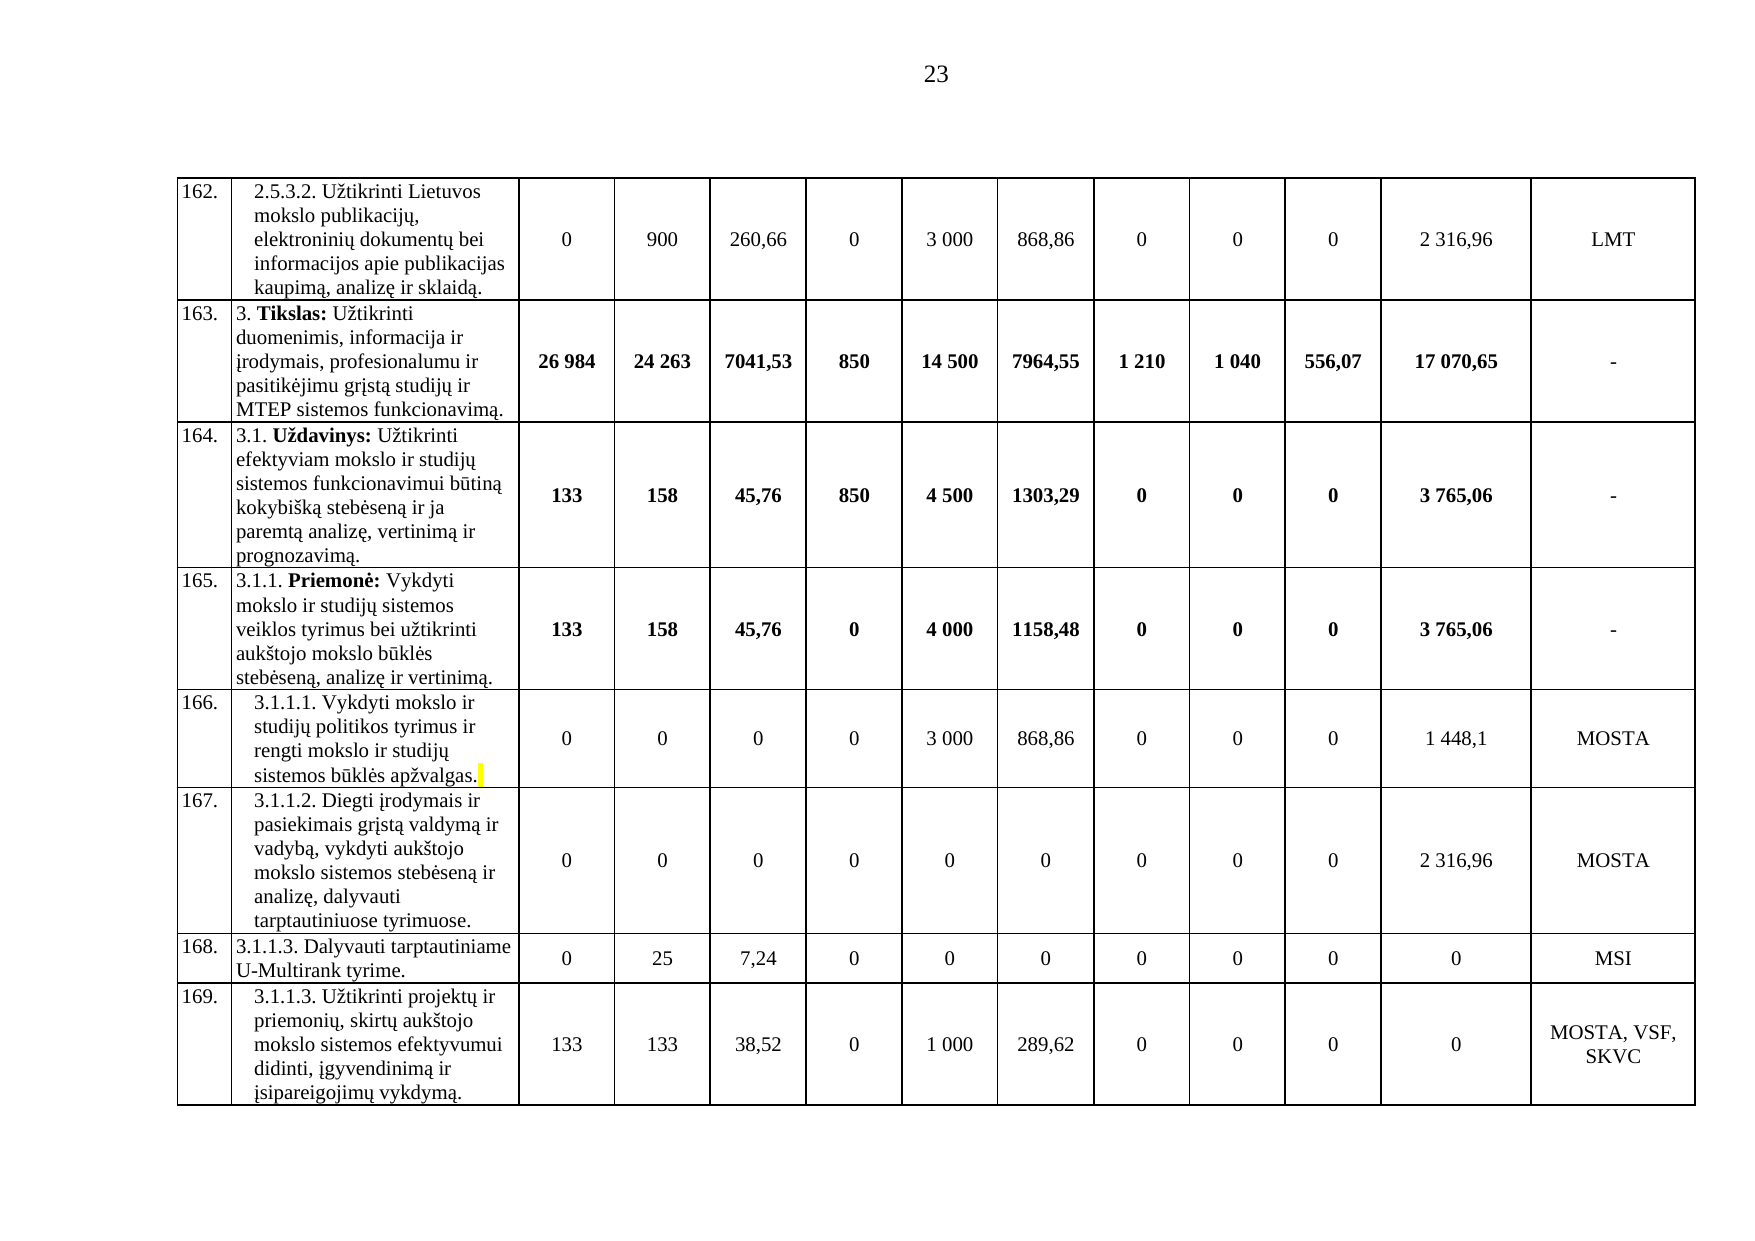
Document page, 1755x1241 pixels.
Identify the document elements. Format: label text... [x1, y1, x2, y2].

table_cell 0 [520, 179, 614, 299]
table_cell 1303,29 [998, 423, 1093, 567]
table_cell 0 [1190, 984, 1284, 1104]
table_cell 0 [711, 788, 805, 932]
table_cell 167. [178, 788, 231, 932]
table_cell 3 765,06 [1382, 423, 1530, 567]
table_cell 7,24 [711, 934, 805, 982]
table_cell 4 000 [903, 568, 997, 689]
table_cell 0 [520, 690, 614, 787]
table_cell 166. [178, 690, 231, 787]
table_cell MOSTA, VSF, SKVC [1532, 984, 1694, 1104]
table_cell 0 [711, 690, 805, 787]
table_cell 0 [998, 788, 1093, 932]
table_cell 0 [807, 984, 901, 1104]
table_cell 17 070,65 [1382, 301, 1530, 421]
table_cell 168. [178, 934, 231, 982]
table_cell 0 [1190, 568, 1284, 689]
table_cell 850 [807, 423, 901, 567]
table_cell 0 [1286, 179, 1380, 299]
table_cell 868,86 [998, 179, 1093, 299]
table_cell 0 [1286, 690, 1380, 787]
table_cell 1 040 [1190, 301, 1284, 421]
table_cell 0 [1095, 934, 1189, 982]
table_cell 133 [520, 423, 614, 567]
table_cell 3 000 [903, 690, 997, 787]
table_cell 3 765,06 [1382, 568, 1530, 689]
table_cell LMT [1532, 179, 1694, 299]
table_cell 868,86 [998, 690, 1093, 787]
table_cell 45,76 [711, 423, 805, 567]
table_cell MSI [1532, 934, 1694, 982]
table_cell 2 316,96 [1382, 788, 1530, 932]
table_cell 3.1.1.1. Vykdyti mokslo ir studijų politikos tyrimus ir rengti mokslo ir studijų sistemos būklės apžvalgas. [232, 690, 518, 787]
table_cell 0 [1286, 423, 1380, 567]
table_cell 0 [807, 690, 901, 787]
table_cell 0 [520, 934, 614, 982]
table_cell 0 [998, 934, 1093, 982]
table_cell 1 000 [903, 984, 997, 1104]
table_cell MOSTA [1532, 788, 1694, 932]
table_cell 45,76 [711, 568, 805, 689]
table_cell 169. [178, 984, 231, 1104]
table_cell 0 [1095, 179, 1189, 299]
table_cell 4 500 [903, 423, 997, 567]
table_cell 289,62 [998, 984, 1093, 1104]
table_cell 0 [1286, 788, 1380, 932]
table_cell 1 448,1 [1382, 690, 1530, 787]
table_cell 0 [1095, 788, 1189, 932]
table_cell 133 [520, 984, 614, 1104]
table_cell 260,66 [711, 179, 805, 299]
table_cell 1158,48 [998, 568, 1093, 689]
table_cell 0 [1190, 423, 1284, 567]
table_cell 25 [615, 934, 709, 982]
table_cell 3.1.1. Priemonė: Vykdyti mokslo ir studijų sistemos veiklos tyrimus bei užtikrinti aukštojo mokslo būklės stebėseną, analizę ir vertinimą. [232, 568, 518, 689]
table_cell 26 984 [520, 301, 614, 421]
table_cell 3.1.1.3. Užtikrinti projektų ir priemonių, skirtų aukštojo mokslo sistemos efektyvumui didinti, įgyvendinimą ir įsipareigojimų vykdymą. [232, 984, 518, 1104]
table_cell 3.1.1.2. Diegti įrodymais ir pasiekimais grįstą valdymą ir vadybą, vykdyti aukštojo mokslo sistemos stebėseną ir analizę, dalyvauti tarptautiniuose tyrimuose. [232, 788, 518, 932]
table_cell 0 [1286, 934, 1380, 982]
table_cell 3 000 [903, 179, 997, 299]
table_cell 0 [1095, 423, 1189, 567]
table_cell 133 [520, 568, 614, 689]
table_cell 850 [807, 301, 901, 421]
table_cell 0 [520, 788, 614, 932]
table_cell 0 [1095, 984, 1189, 1104]
table_cell 1 210 [1095, 301, 1189, 421]
table_cell 0 [1095, 690, 1189, 787]
table_cell 0 [1190, 934, 1284, 982]
table_cell 0 [1190, 788, 1284, 932]
table_cell 0 [807, 788, 901, 932]
table_cell 0 [903, 788, 997, 932]
table_cell 163. [178, 301, 231, 421]
table_cell 0 [903, 934, 997, 982]
table_cell 158 [615, 423, 709, 567]
table_cell 0 [1286, 568, 1380, 689]
table_cell - [1532, 301, 1694, 421]
table_cell 0 [807, 179, 901, 299]
table_cell - [1532, 568, 1694, 689]
table_cell 0 [615, 788, 709, 932]
table_cell 133 [615, 984, 709, 1104]
table_cell 0 [615, 690, 709, 787]
table_cell 3.1.1.3. Dalyvauti tarptautiniame U-Multirank tyrime. [232, 934, 518, 982]
table_cell 7964,55 [998, 301, 1093, 421]
table_cell 556,07 [1286, 301, 1380, 421]
table_cell 2.5.3.2. Užtikrinti Lietuvos mokslo publikacijų, elektroninių dokumentų bei informacijos apie publikacijas kaupimą, analizę ir sklaidą. [232, 179, 518, 299]
table_cell - [1532, 423, 1694, 567]
table_cell 2 316,96 [1382, 179, 1530, 299]
table_cell 900 [615, 179, 709, 299]
table_cell 0 [1190, 179, 1284, 299]
table_cell 7041,53 [711, 301, 805, 421]
table_cell 162. [178, 179, 231, 299]
table_cell 38,52 [711, 984, 805, 1104]
table_cell 165. [178, 568, 231, 689]
table_cell 0 [1095, 568, 1189, 689]
table_cell 0 [1190, 690, 1284, 787]
table_cell 0 [807, 934, 901, 982]
table_cell 158 [615, 568, 709, 689]
table_cell MOSTA [1532, 690, 1694, 787]
table_cell 164. [178, 423, 231, 567]
table_cell 0 [807, 568, 901, 689]
table_cell 0 [1382, 934, 1530, 982]
table_cell 3.1. Uždavinys: Užtikrinti efektyviam mokslo ir studijų sistemos funkcionavimui būtiną kokybišką stebėseną ir ja paremtą analizę, vertinimą ir prognozavimą. [232, 423, 518, 567]
table_cell 3. Tikslas: Užtikrinti duomenimis, informacija ir įrodymais, profesionalumu ir pasitikėjimu grįstą studijų ir MTEP sistemos funkcionavimą. [232, 301, 518, 421]
table_cell 0 [1382, 984, 1530, 1104]
table_cell 24 263 [615, 301, 709, 421]
table_cell 14 500 [903, 301, 997, 421]
table_cell 0 [1286, 984, 1380, 1104]
